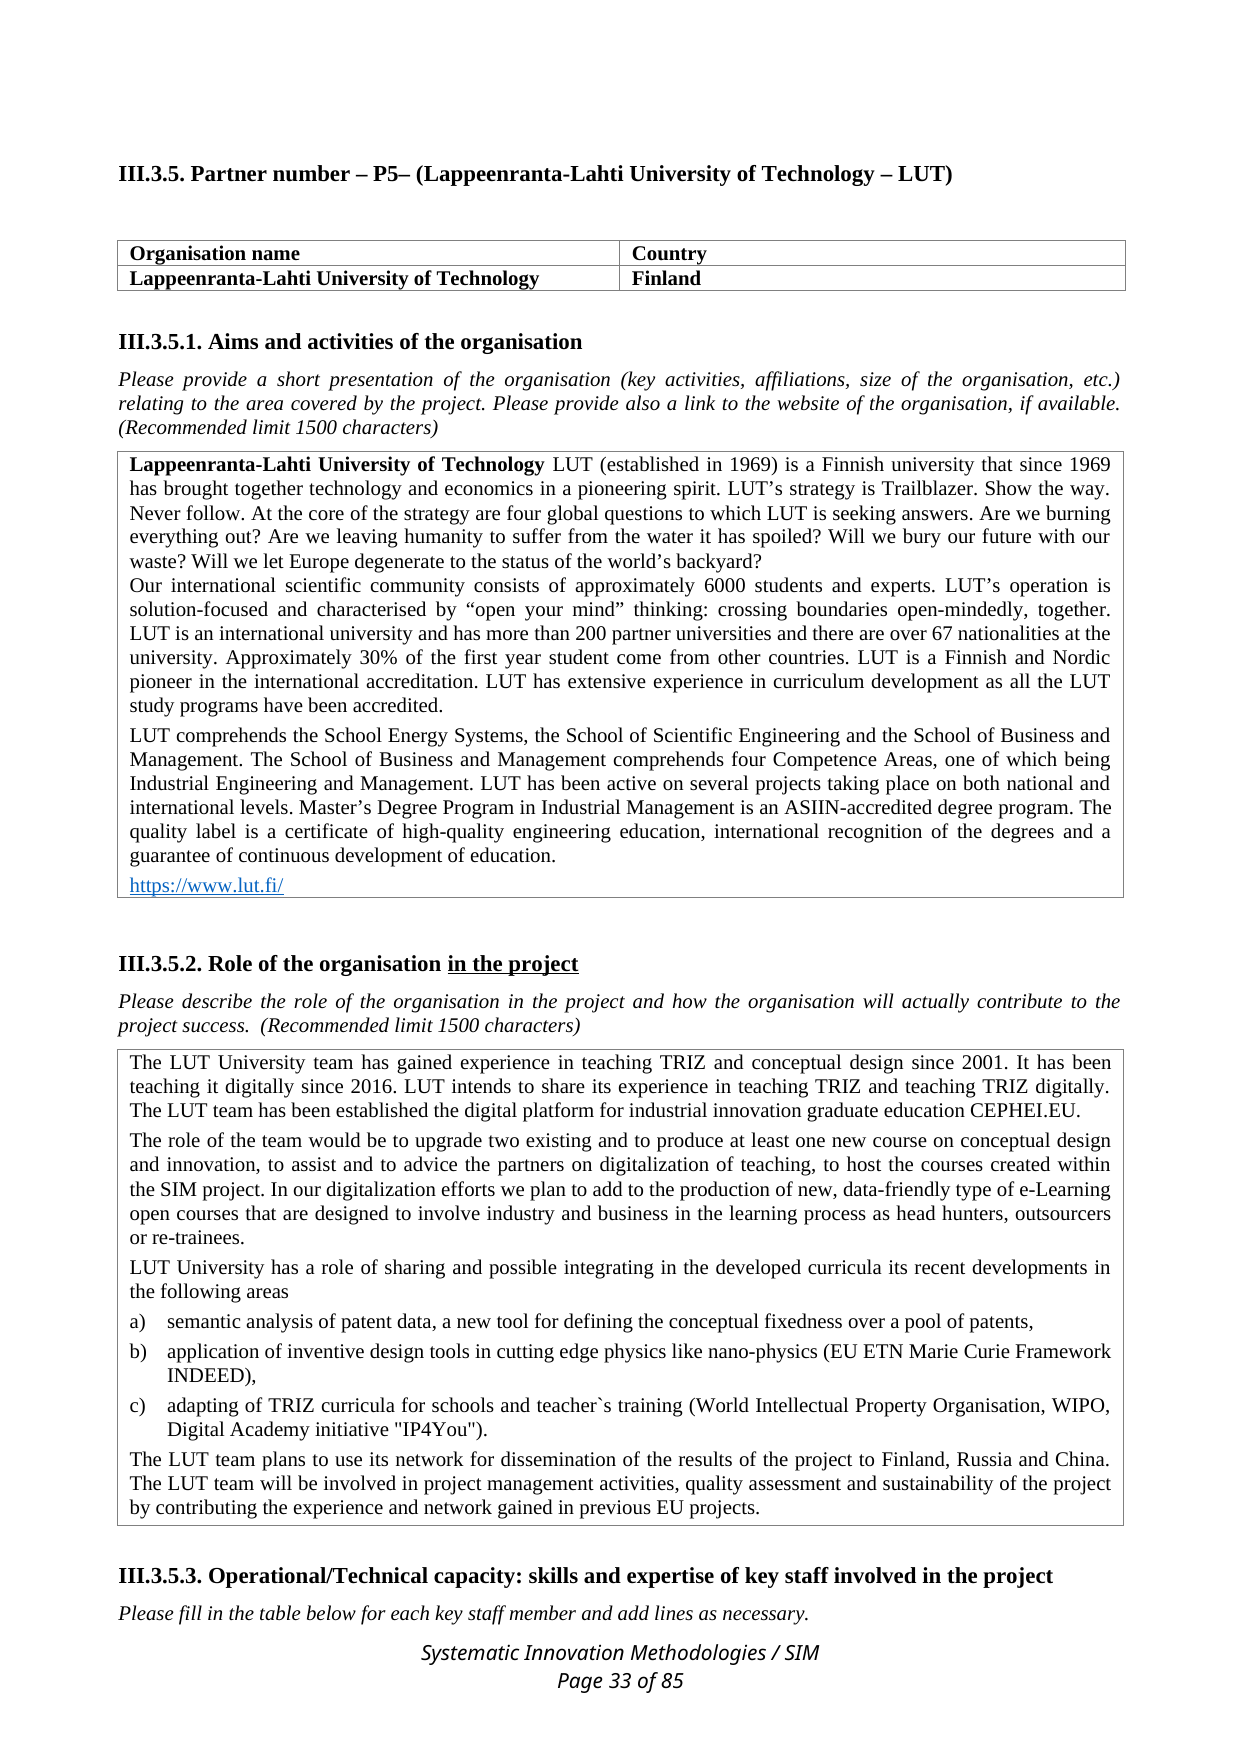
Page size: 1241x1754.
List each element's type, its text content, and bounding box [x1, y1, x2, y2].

table_header The LUT University team has gained experience in teaching TRIZ and conceptual design since 2001. It has been teaching it digitally since 2016. LUT intends to share its experience in teaching TRIZ and teaching TRIZ digitally. The LUT team has been established the digital platform for industrial innovation graduate education CEPHEI.EU. The role of the team would be to upgrade two existing and to produce at least one new course on conceptual design and innovation, to assist and to advice the partners on digitalization of teaching, to host the courses created within the SIM project. In our digitalization efforts we plan to add to the production of new, data-friendly type of e-Learning open courses that are designed to involve industry and business in the learning process as head hunters, outsourcers or re-trainees. LUT University has a role of sharing and possible integrating in the developed curricula its recent developments in the following areas semantic analysis of patent data, a new tool for defining the conceptual fixedness over a pool of patents, application of inventive design tools in cutting edge physics like nano-physics (EU ETN Marie Curie Framework INDEED), adapting of TRIZ curricula for schools and teacher`s training (World Intellectual Property Organisation, WIPO, Digital Academy initiative "IP4You"). The LUT team plans to use its network for dissemination of the results of the project to Finland, Russia and China. The LUT team will be involved in project management activities, quality assessment and sustainability of the project by contributing the experience and network gained in previous EU projects. [118, 1050, 1123, 1525]
text Please fill in the table below for each key staff member and add lines as necessary. [118, 1601, 1122, 1625]
text Please describe the role of the organisation in the project and how the organisation will actually contribute to the project success. (Recommended limit 1500 characters) [118, 988, 1122, 1037]
table_cell Lappeenranta-Lahti University of Technology [118, 266, 619, 290]
table_header Lappeenranta-Lahti University of Technology LUT (established in 1969) is a Finnish university that since 1969 has brought together technology and economics in a pioneering spirit. LUT’s strategy is Trailblazer. Show the way. Never follow. At the core of the strategy are four global questions to which LUT is seeking answers. Are we burning everything out? Are we leaving humanity to suffer from the water it has spoiled? Will we bury our future with our waste? Will we let Europe degenerate to the status of the world’s backyard? Our international scientific community consists of approximately 6000 students and experts. LUT’s operation is solution-focused and characterised by “open your mind” thinking: crossing boundaries open-mindedly, together. LUT is an international university and has more than 200 partner universities and there are over 67 nationalities at the university. Approximately 30% of the first year student come from other countries. LUT is a Finnish and Nordic pioneer in the international accreditation. LUT has extensive experience in curriculum development as all the LUT study programs have been accredited. LUT comprehends the School Energy Systems, the School of Scientific Engineering and the School of Business and Management. The School of Business and Management comprehends four Competence Areas, one of which being Industrial Engineering and Management. LUT has been active on several projects taking place on both national and international levels. Master’s Degree Program in Industrial Management is an ASIIN-accredited degree program. The quality label is a certificate of high-quality engineering education, international recognition of the degrees and a guarantee of continuous development of education. https://www.lut.fi/ [118, 452, 1123, 897]
table_header Organisation name [118, 241, 619, 265]
table_cell Finland [620, 266, 1125, 290]
text III.3.5.1. Aims and activities of the organisation [118, 328, 1122, 354]
text Please provide a short presentation of the organisation (key activities, affiliations, size of the organisation, etc.) relating to the area covered by the project. Please provide also a link to the website of the organisation, if available. (Recommended limit 1500 characters) [118, 367, 1122, 439]
text III.3.5.3. Operational/Technical capacity: skills and expertise of key staff involved in the project [118, 1562, 1122, 1589]
table_header Country [620, 241, 1125, 265]
subtitle III.3.5. Partner number – P5– (Lappeenranta-Lahti University of Technology – LUT) [118, 160, 1122, 187]
text III.3.5.2. Role of the organisation in the project [118, 950, 1122, 976]
